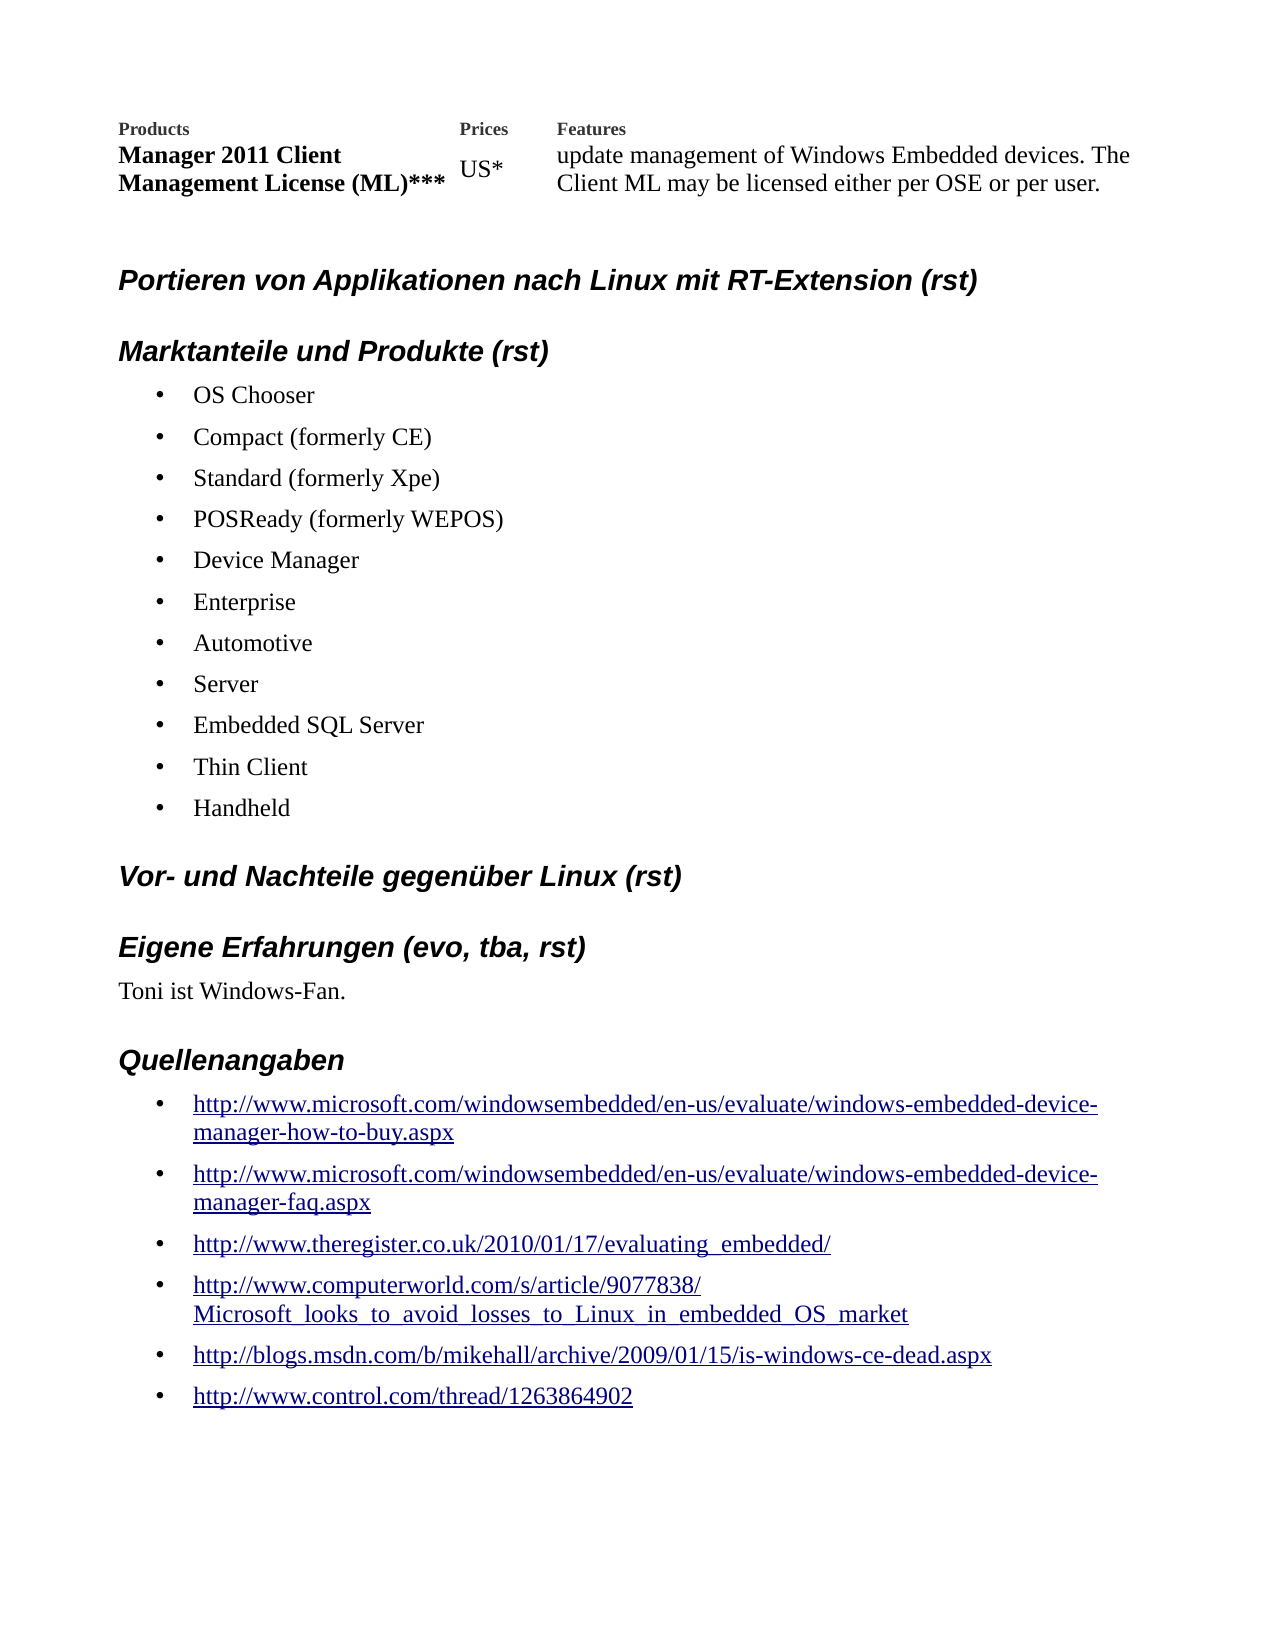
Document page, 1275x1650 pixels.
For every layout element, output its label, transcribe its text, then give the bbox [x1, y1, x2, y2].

list Enterprise [156, 587, 1157, 616]
list http://www.theregister.co.uk/2010/01/17/evaluating_embedded/ [156, 1229, 1157, 1257]
subtitle Portieren von Applikationen nach Linux mit RT-Extension (rst) [118, 263, 1157, 297]
list http://www.microsoft.com/windowsembedded/en-us/evaluate/windows-embedded-device-manager-how-to-buy.aspx [156, 1089, 1157, 1146]
list http://www.computerworld.com/s/article/9077838/Microsoft_looks_to_avoid_losses_to_Linux_in_embedded_OS_market [156, 1270, 1157, 1327]
list Embedded SQL Server [156, 711, 1157, 739]
list http://blogs.msdn.com/b/mikehall/archive/2009/01/15/is-windows-ce-dead.aspx [156, 1340, 1157, 1369]
list Handheld [156, 793, 1157, 822]
list http://www.microsoft.com/windowsembedded/en-us/evaluate/windows-embedded-device-manager-faq.aspx [156, 1159, 1157, 1216]
subtitle Vor- und Nachteile gegenüber Linux (rst) [118, 859, 1157, 893]
list Compact (formerly CE) [156, 422, 1157, 451]
table_cell Manager 2011 Client Management License (ML)*** [118, 140, 459, 197]
list Standard (formerly Xpe) [156, 463, 1157, 492]
table_header Products [118, 118, 459, 140]
subtitle Marktanteile und Produkte (rst) [118, 334, 1157, 368]
subtitle Quellenangaben [118, 1043, 1157, 1076]
list Server [156, 669, 1157, 698]
table_header Prices [459, 118, 557, 140]
list http://www.control.com/thread/1263864902 [156, 1381, 1157, 1410]
table_header Features [557, 118, 1157, 140]
text Toni ist Windows-Fan. [118, 976, 1157, 1005]
list Automotive [156, 628, 1157, 657]
table_cell update management of Windows Embedded devices. The Client ML may be licensed either per OSE or per user. [557, 140, 1157, 197]
subtitle Eigene Erfahrungen (evo, tba, rst) [118, 930, 1157, 964]
list Device Manager [156, 546, 1157, 574]
table_cell US* [459, 140, 557, 197]
list POSReady (formerly WEPOS) [156, 504, 1157, 533]
list Thin Client [156, 752, 1157, 781]
list OS Chooser [156, 381, 1157, 409]
